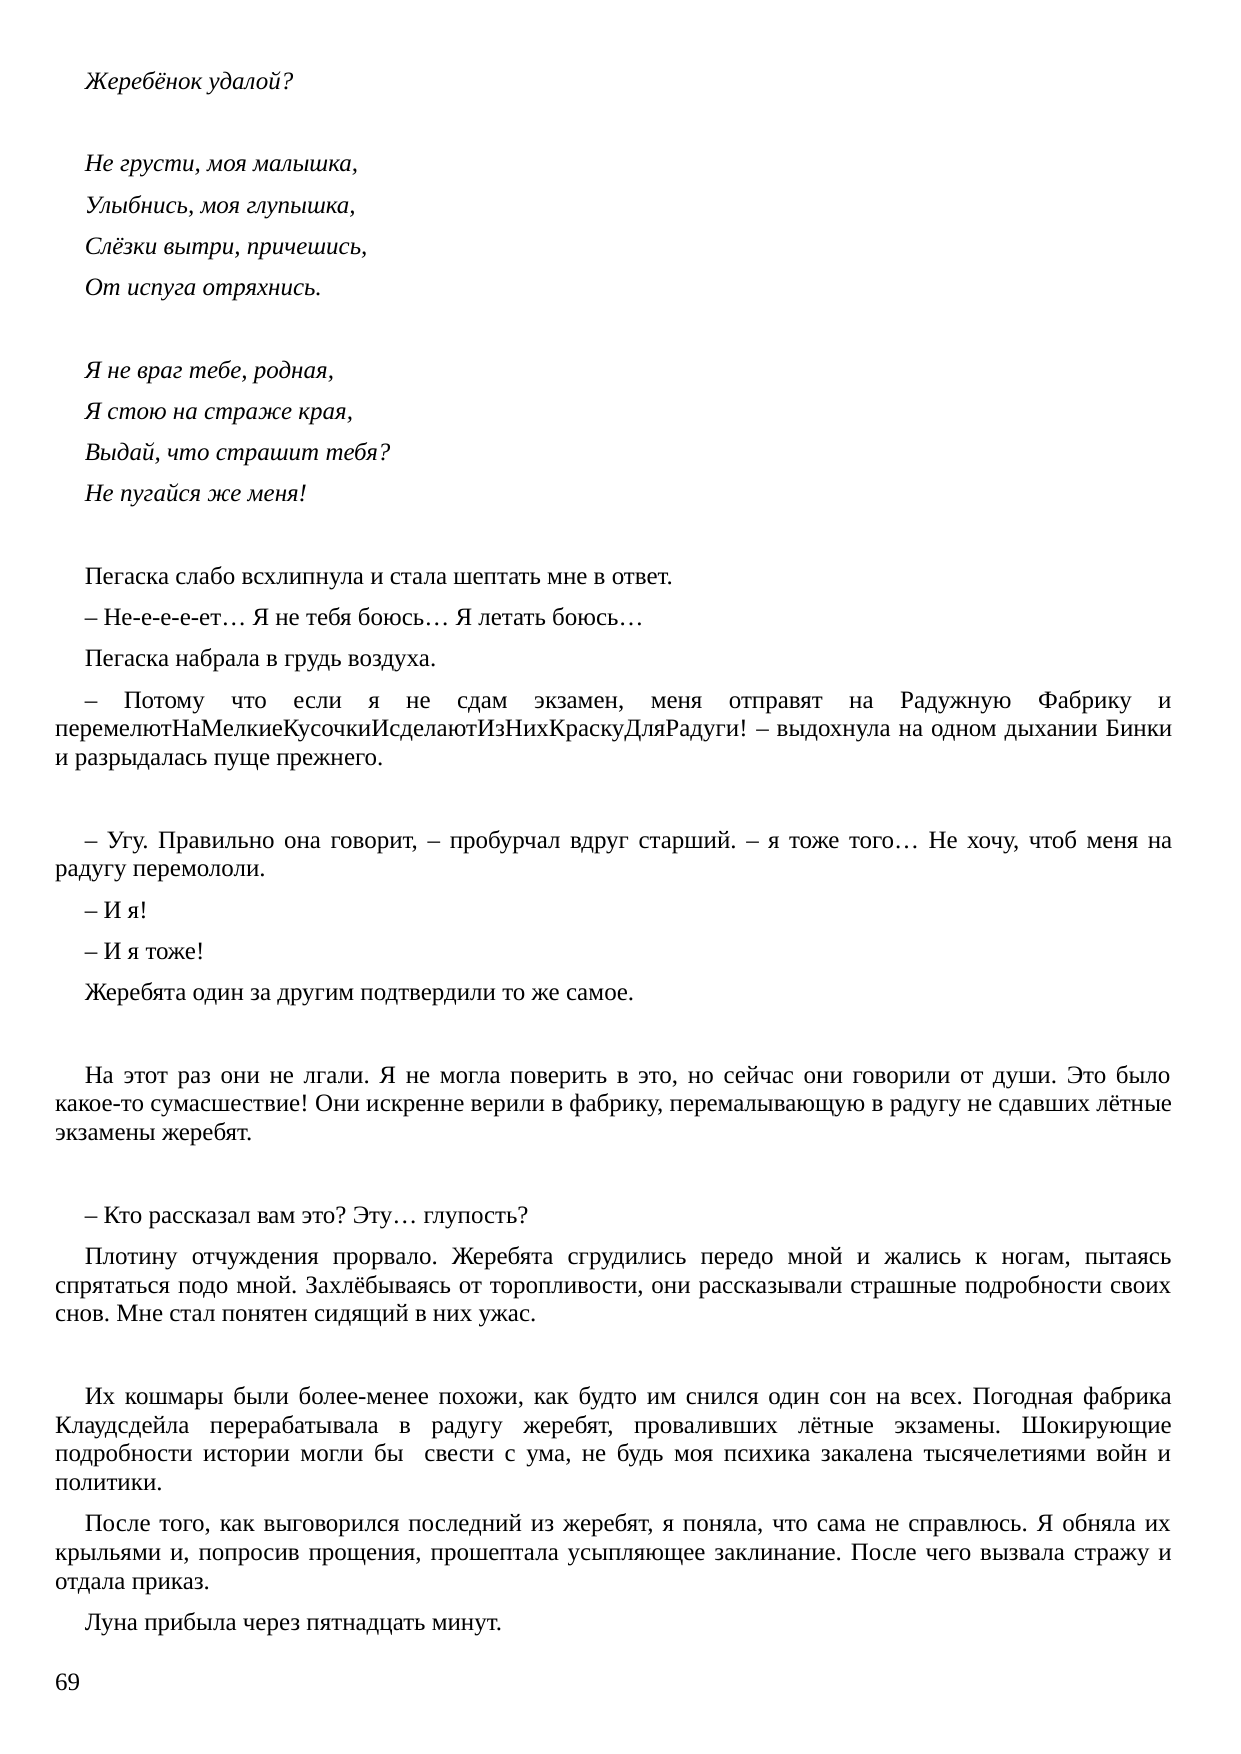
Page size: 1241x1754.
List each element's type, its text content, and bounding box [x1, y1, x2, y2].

text После того, как выговорился последний из жеребят, я поняла, что сама не справлюсь. Я обняла их крыльями и, попросив прощения, прошептала усыпляющее заклинание. После чего вызвала стражу и отдала приказ. [55, 1508, 1173, 1595]
text Улыбнись, моя глупышка, [55, 190, 1173, 218]
text – Кто рассказал вам это? Эту… глупость? [55, 1200, 1173, 1228]
text – Угу. Правильно она говорит, – пробурчал вдруг старший. – я тоже того… Не хочу, чтоб меня на радугу перемололи. [55, 825, 1173, 882]
text Жеребята один за другим подтвердили то же самое. [55, 977, 1173, 1006]
text Пегаска набрала в грудь воздуха. [55, 643, 1173, 672]
text Я не враг тебе, родная, [55, 355, 1173, 383]
text Их кошмары были более-менее похожи, как будто им снился один сон на всех. Погодная фабрика Клаудсдейла перерабатывала в радугу жеребят, проваливших лётные экзамены. Шокирующие подробности истории могли бы свести с ума, не будь моя психика закалена тысячелетиями войн и политики. [55, 1381, 1173, 1496]
text Не пугайся же меня! [55, 478, 1173, 507]
text – И я тоже! [55, 936, 1173, 965]
text – Не-е-е-е-ет… Я не тебя боюсь… Я летать боюсь… [55, 602, 1173, 631]
text Не грусти, моя малышка, [55, 148, 1173, 177]
text Плотину отчуждения прорвало. Жеребята сгрудились передо мной и жались к ногам, пытаясь спрятаться подо мной. Захлёбываясь от торопливости, они рассказывали страшные подробности своих снов. Мне стал понятен сидящий в них ужас. [55, 1241, 1173, 1327]
text Я стою на страже края, [55, 396, 1173, 425]
text Слёзки вытри, причешись, [55, 231, 1173, 260]
text Выдай, что страшит тебя? [55, 437, 1173, 466]
text Луна прибыла через пятнадцать минут. [55, 1607, 1173, 1636]
text От испуга отряхнись. [55, 272, 1173, 301]
text – Потому что если я не сдам экзамен, меня отправят на Радужную Фабрику и перемелютНаМелкиеКусочкиИсделаютИзНихКраскуДляРадуги! – выдохнула на одном дыхании Бинки и разрыдалась пуще прежнего. [55, 685, 1173, 771]
text – И я! [55, 895, 1173, 923]
text Пегаска слабо всхлипнула и стала шептать мне в ответ. [55, 561, 1173, 590]
text На этот раз они не лгали. Я не могла поверить в это, но сейчас они говорили от души. Это было какое-то сумасшествие! Они искренне верили в фабрику, перемалывающую в радугу не сдавших лётные экзамены жеребят. [55, 1060, 1173, 1146]
text Жеребёнок удалой? [55, 66, 1173, 95]
